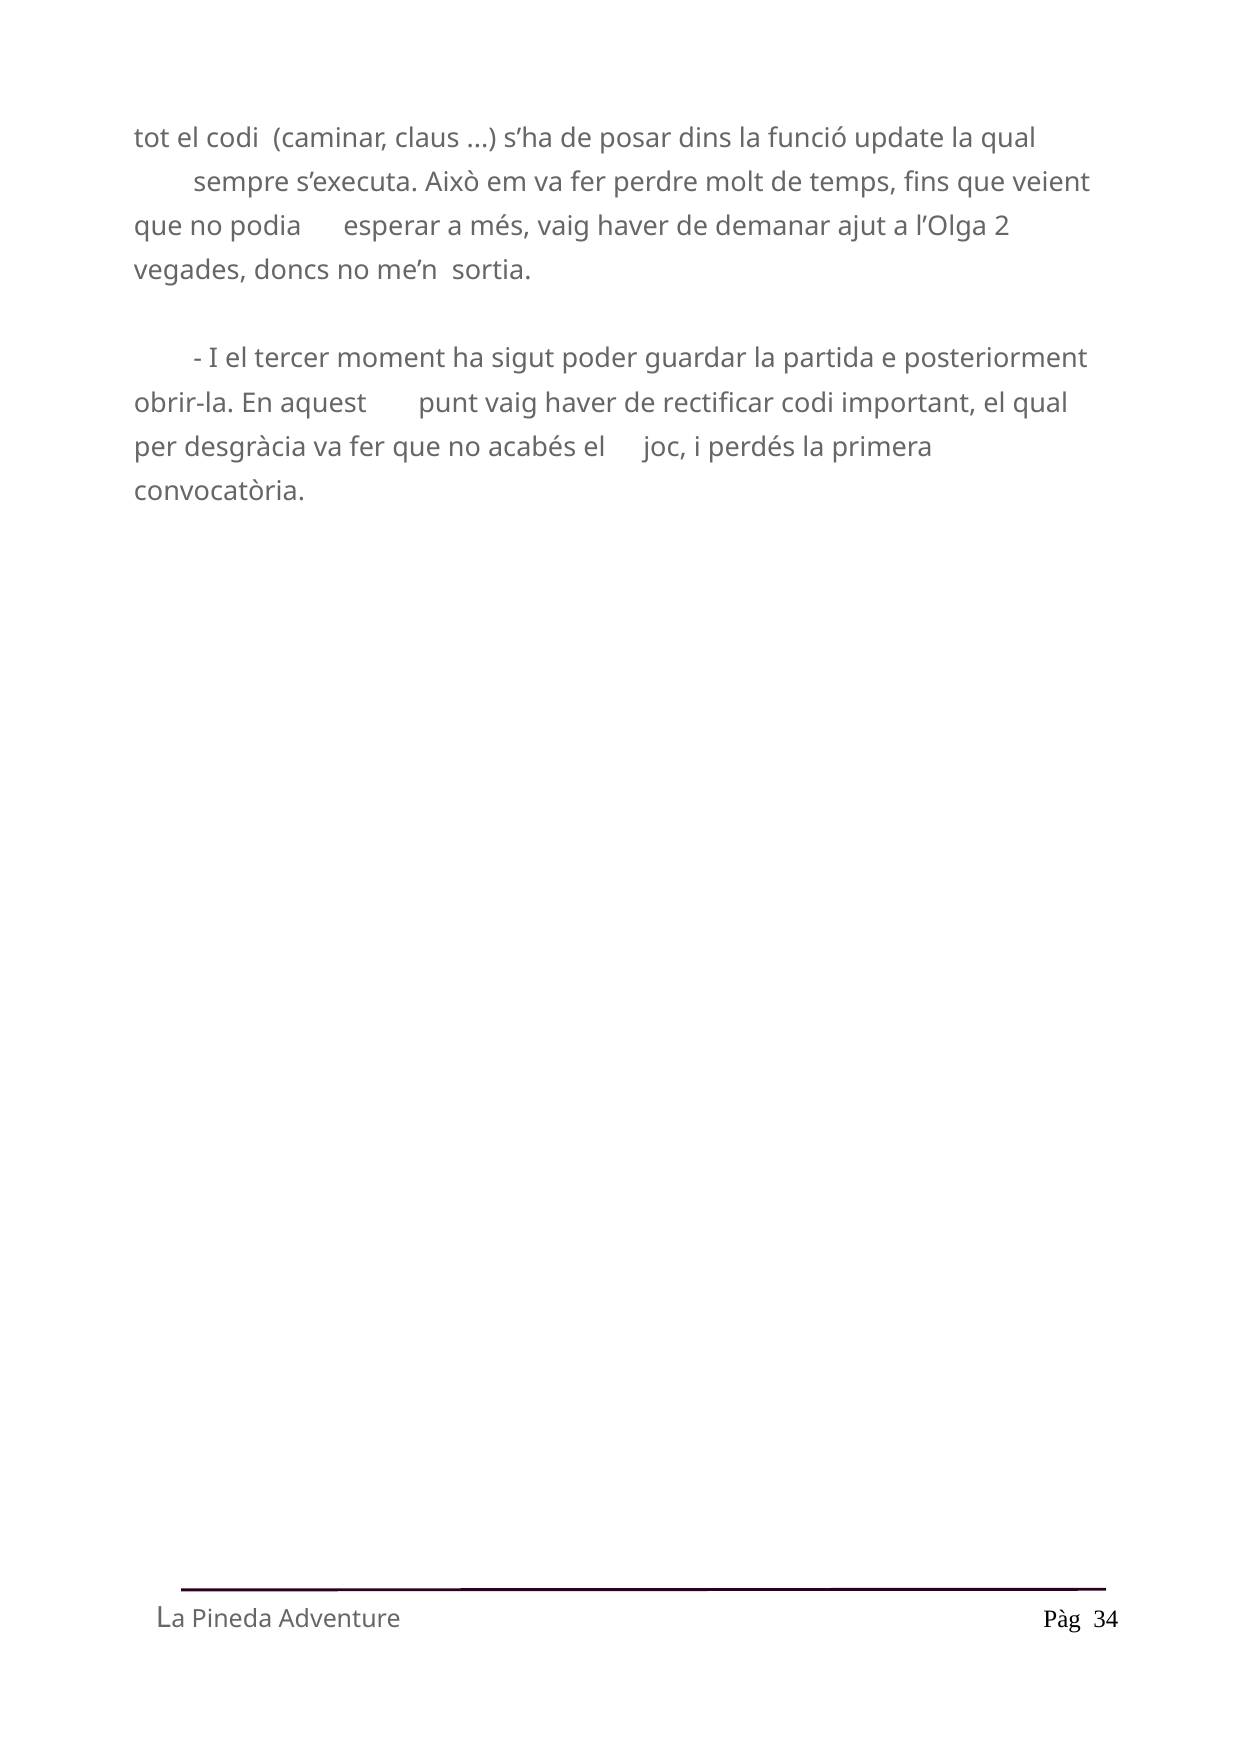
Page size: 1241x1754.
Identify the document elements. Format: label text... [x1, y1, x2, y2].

text tot el codi (caminar, claus ...) s’ha de posar dins la funció update la qual sempre s’executa. Això em va fer perdre molt de temps, fins que veient que no podia esperar a més, vaig haver de demanar ajut a l’Olga 2 vegades, doncs no me’n sortia. [134, 118, 1106, 287]
text - I el tercer moment ha sigut poder guardar la partida e posteriorment obrir-la. En aquest punt vaig haver de rectificar codi important, el qual per desgràcia va fer que no acabés el joc, i perdés la primera convocatòria. [134, 339, 1106, 508]
